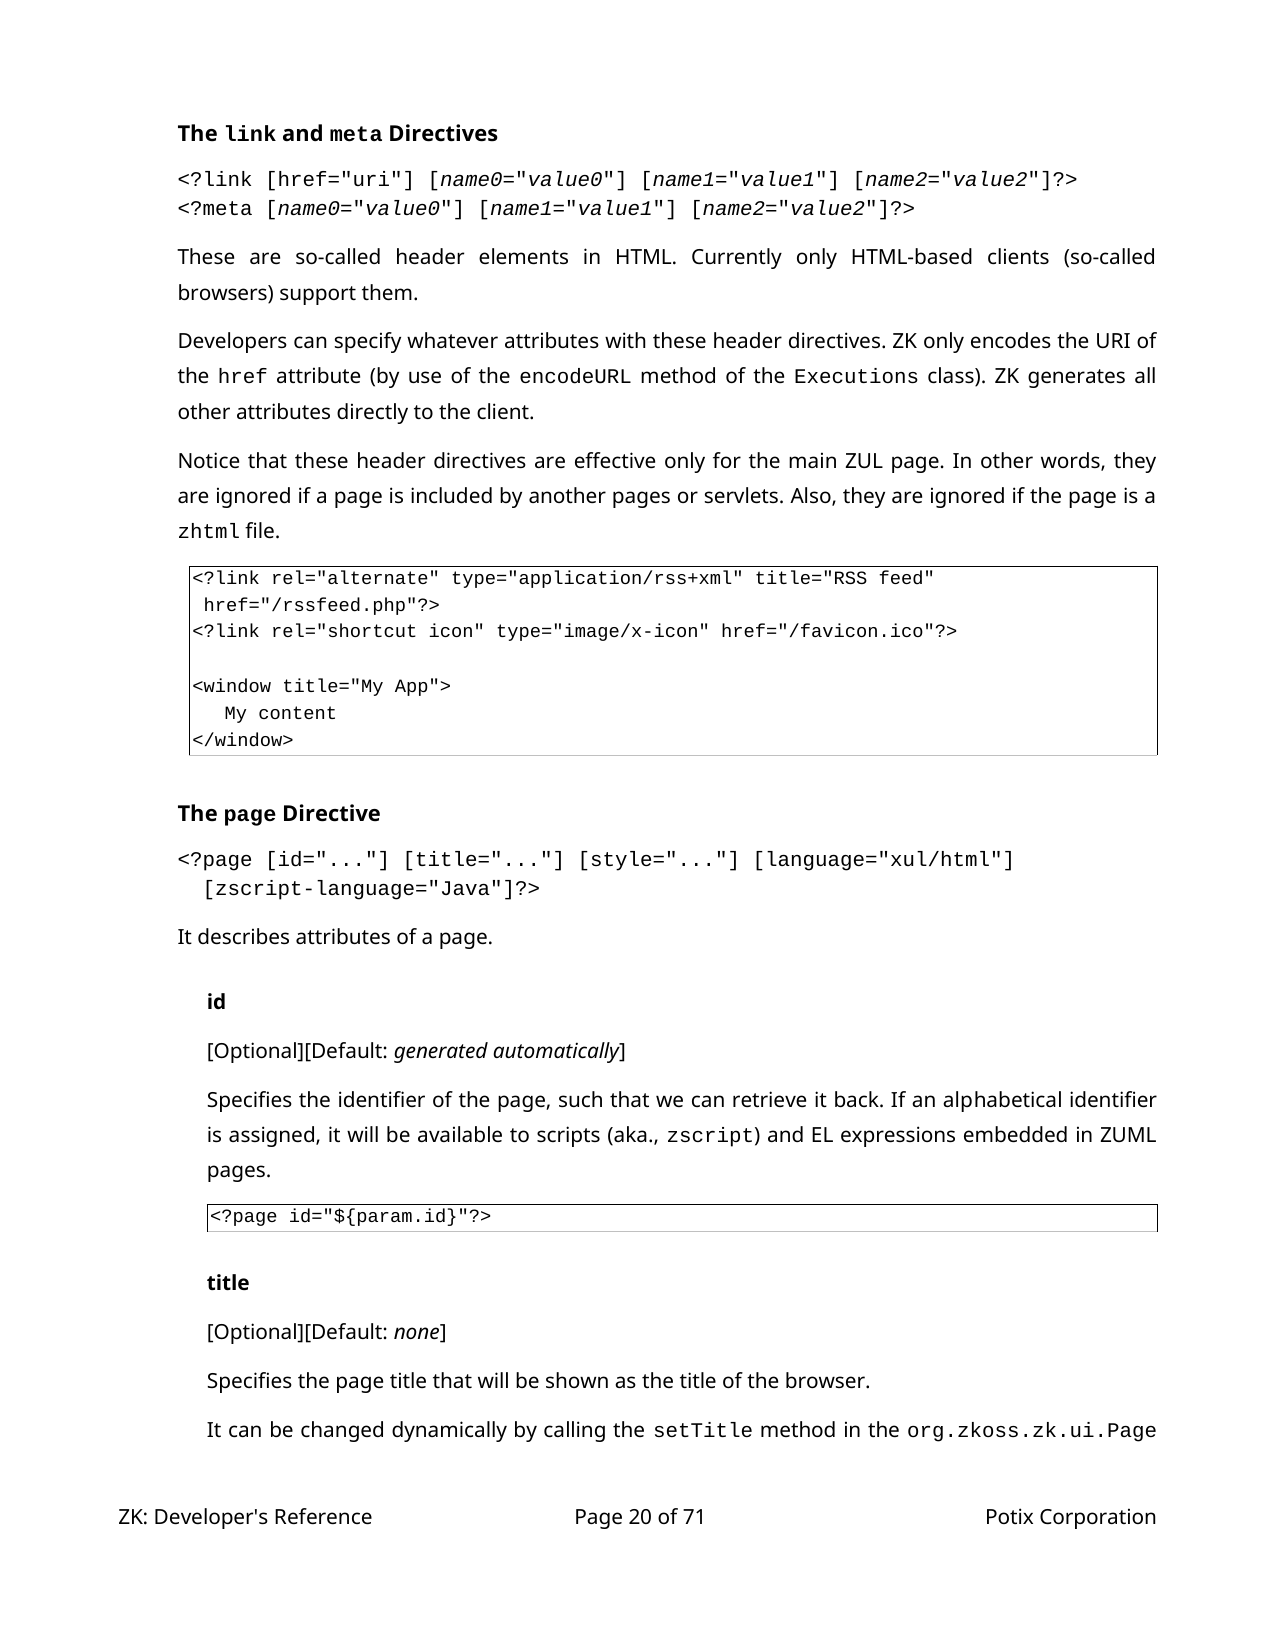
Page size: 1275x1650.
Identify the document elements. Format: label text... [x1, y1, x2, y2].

text <?page [id="..."] [title="..."] [style="..."] [language="xul/html"] [zscript-language="Java"]?> [177, 849, 1157, 902]
text href="/rssfeed.php"?> <?link rel="shortcut icon" type="image/x-icon" href="/favicon.ico"?> [190, 593, 1157, 644]
text These are so-called header elements in HTML. Currently only HTML-based clients (so-called browsers) support them. [177, 242, 1157, 306]
subtitle id [207, 987, 1157, 1015]
text It describes attributes of a page. [177, 922, 1157, 950]
text Specifies the page title that will be shown as the title of the browser. [207, 1366, 1157, 1394]
text <?link [href="uri"] [name0="value0"] [name1="value1"] [name2="value2"]?> <?meta [name0="value0"] [name1="value1"] [name2="value2"]?> [177, 169, 1157, 222]
text <window title="My App"> [190, 674, 1157, 698]
text [Optional][Default: generated automatically] [207, 1036, 1157, 1064]
subtitle The page Directive [177, 798, 1157, 828]
text It can be changed dynamically by calling the setTitle method in the org.zkoss.zk.ui.Page [207, 1415, 1157, 1443]
text My content [190, 701, 1157, 725]
text <?link rel="alternate" type="application/rss+xml" title="RSS feed" [190, 567, 1157, 590]
subtitle title [207, 1268, 1157, 1297]
text <?page id="${param.id}"?> [208, 1205, 1157, 1231]
text Specifies the identifier of the page, such that we can retrieve it back. If an alphabetical identifier is assigned, it will be available to scripts (aka., zscript) and EL expressions embedded in ZUML pages. [207, 1085, 1157, 1184]
text Notice that these header directives are effective only for the main ZUL page. In other words, they are ignored if a page is included by another pages or servlets. Also, they are ignored if the page is a zhtml file. [177, 446, 1157, 545]
text </window> [190, 728, 1157, 755]
text [Optional][Default: none] [207, 1317, 1157, 1345]
text Developers can specify whatever attributes with these header directives. ZK only encodes the URI of the href attribute (by use of the encodeURL method of the Executions class). ZK generates all other attributes directly to the client. [177, 326, 1157, 425]
subtitle The link and meta Directives [177, 118, 1157, 148]
